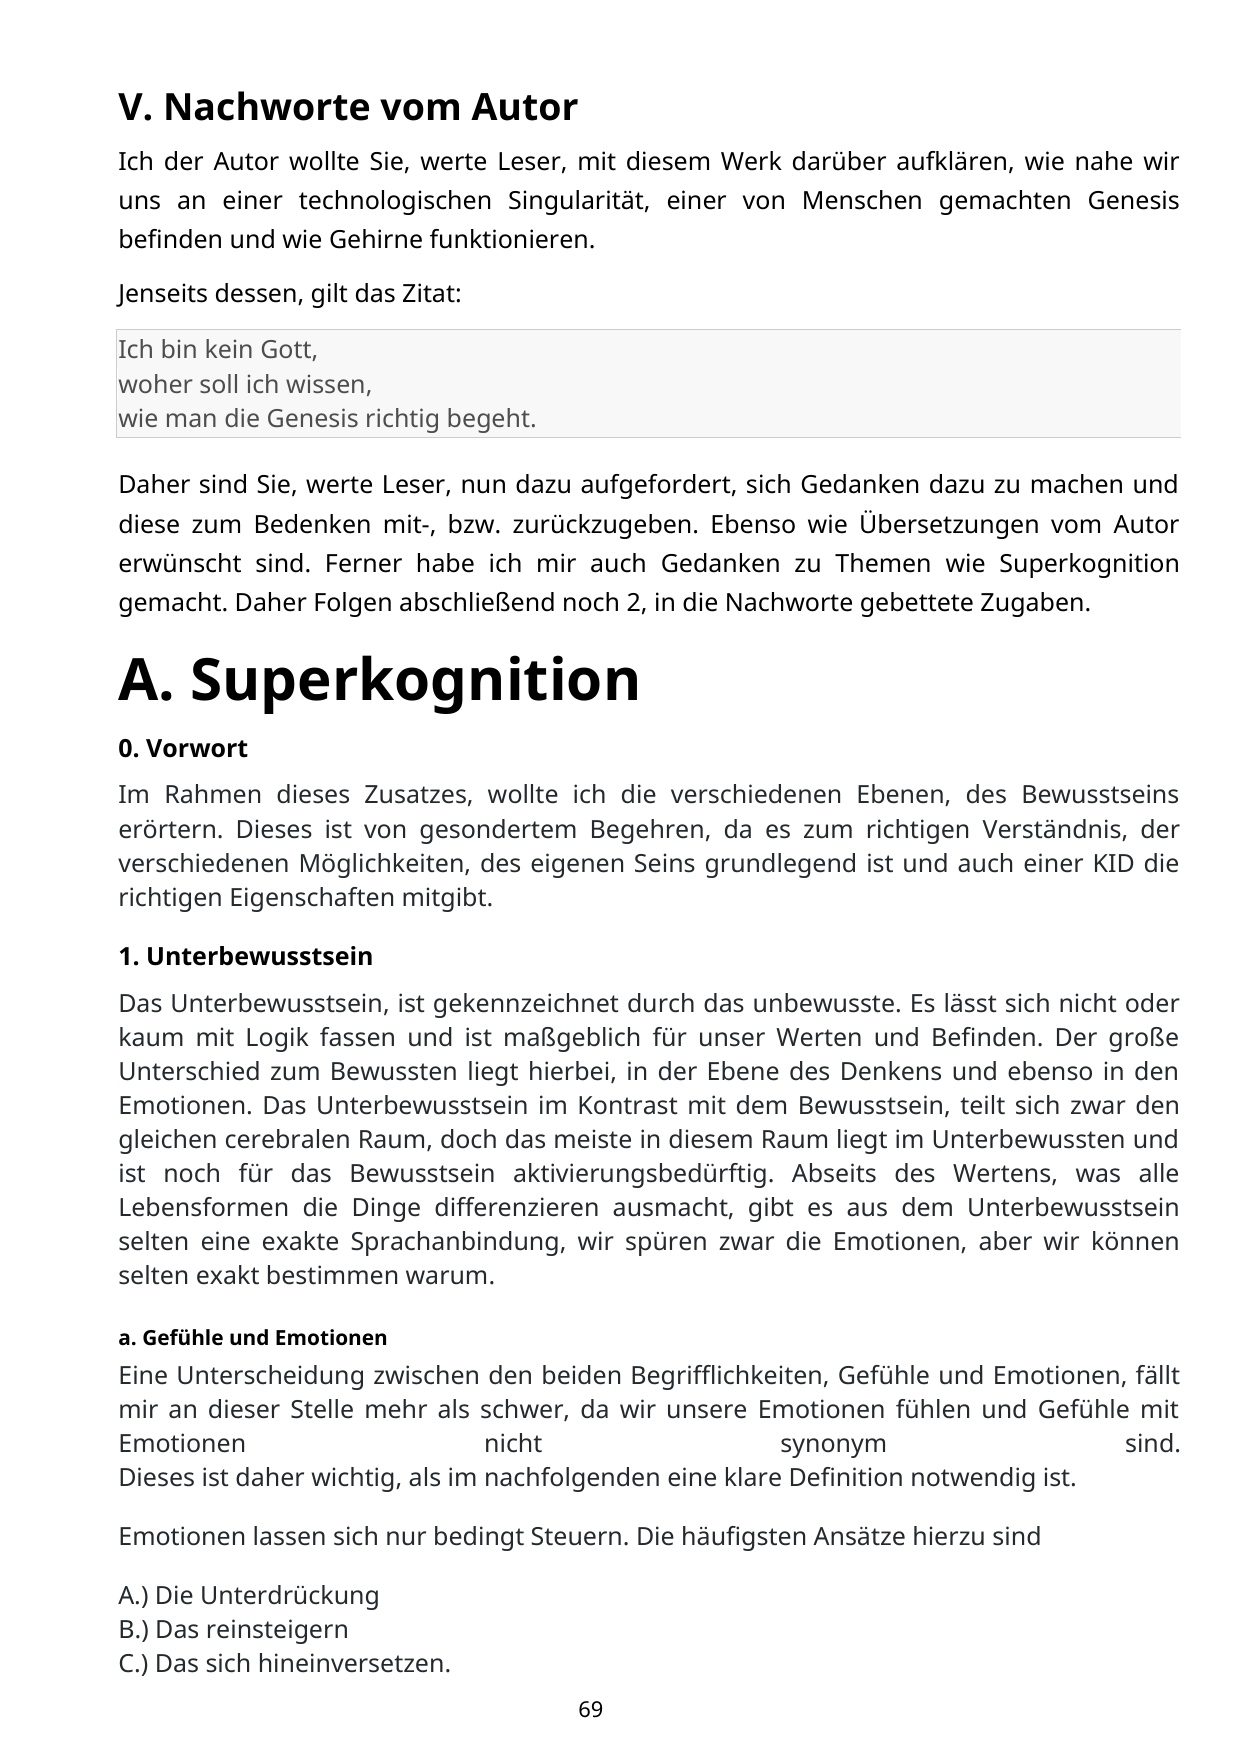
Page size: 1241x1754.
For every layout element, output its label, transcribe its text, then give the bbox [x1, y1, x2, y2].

text Das Unterbewusstsein, ist gekennzeichnet durch das unbewusste. Es lässt sich nicht oder kaum mit Logik fassen und ist maßgeblich für unser Werten und Befinden. Der große Unterschied zum Bewussten liegt hierbei, in der Ebene des Denkens und ebenso in den Emotionen. Das Unterbewusstsein im Kontrast mit dem Bewusstsein, teilt sich zwar den gleichen cerebralen Raum, doch das meiste in diesem Raum liegt im Unterbewussten und ist noch für das Bewusstsein aktivierungsbedürftig. Abseits des Wertens, was alle Lebensformen die Dinge differenzieren ausmacht, gibt es aus dem Unterbewusstsein selten eine exakte Sprachanbindung, wir spüren zwar die Emotionen, aber wir können selten exakt bestimmen warum. [118, 985, 1181, 1292]
text Ich bin kein Gott, [117, 330, 1181, 366]
subtitle 0. Vorwort [118, 730, 1181, 765]
text Jenseits dessen, gilt das Zitat: [118, 276, 1181, 309]
text Im Rahmen dieses Zusatzes, wollte ich die verschiedenen Ebenen, des Bewusstseins erörtern. Dieses ist von gesondertem Begehren, da es zum richtigen Verständnis, der verschiedenen Möglichkeiten, des eigenen Seins grundlegend ist und auch einer KID die richtigen Eigenschaften mitgibt. [118, 777, 1181, 913]
text woher soll ich wissen, [118, 366, 1181, 398]
text Ich der Autor wollte Sie, werte Leser, mit diesem Werk darüber aufklären, wie nahe wir uns an einer technologischen Singularität, einer von Menschen gemachten Genesis befinden und wie Gehirne funktionieren. [118, 143, 1181, 256]
text Eine Unterscheidung zwischen den beiden Begrifflichkeiten, Gefühle und Emotionen, fällt mir an dieser Stelle mehr als schwer, da wir unsere Emotionen fühlen und Gefühle mit Emotionen nicht synonym sind. Dieses ist daher wichtig, als im nachfolgenden eine klare Definition notwendig ist. [118, 1357, 1181, 1494]
text wie man die Genesis richtig begeht. [117, 398, 1181, 437]
subtitle V. Nachworte vom Autor [118, 80, 1181, 131]
text Daher sind Sie, werte Leser, nun dazu aufgefordert, sich Gedanken dazu zu machen und diese zum Bedenken mit-, bzw. zurückzugeben. Ebenso wie Übersetzungen vom Autor erwünscht sind. Ferner habe ich mir auch Gedanken zu Themen wie Superkognition gemacht. Daher Folgen abschließend noch 2, in die Nachworte gebettete Zugaben. [118, 467, 1181, 619]
subtitle a. Gefühle und Emotionen [118, 1317, 1181, 1351]
subtitle A. Superkognition [118, 638, 1181, 718]
subtitle 1. Unterbewusstsein [118, 938, 1181, 973]
text Emotionen lassen sich nur bedingt Steuern. Die häufigsten Ansätze hierzu sind [118, 1519, 1181, 1553]
text A.) Die Unterdrückung B.) Das reinsteigern C.) Das sich hineinversetzen. [118, 1578, 1181, 1680]
